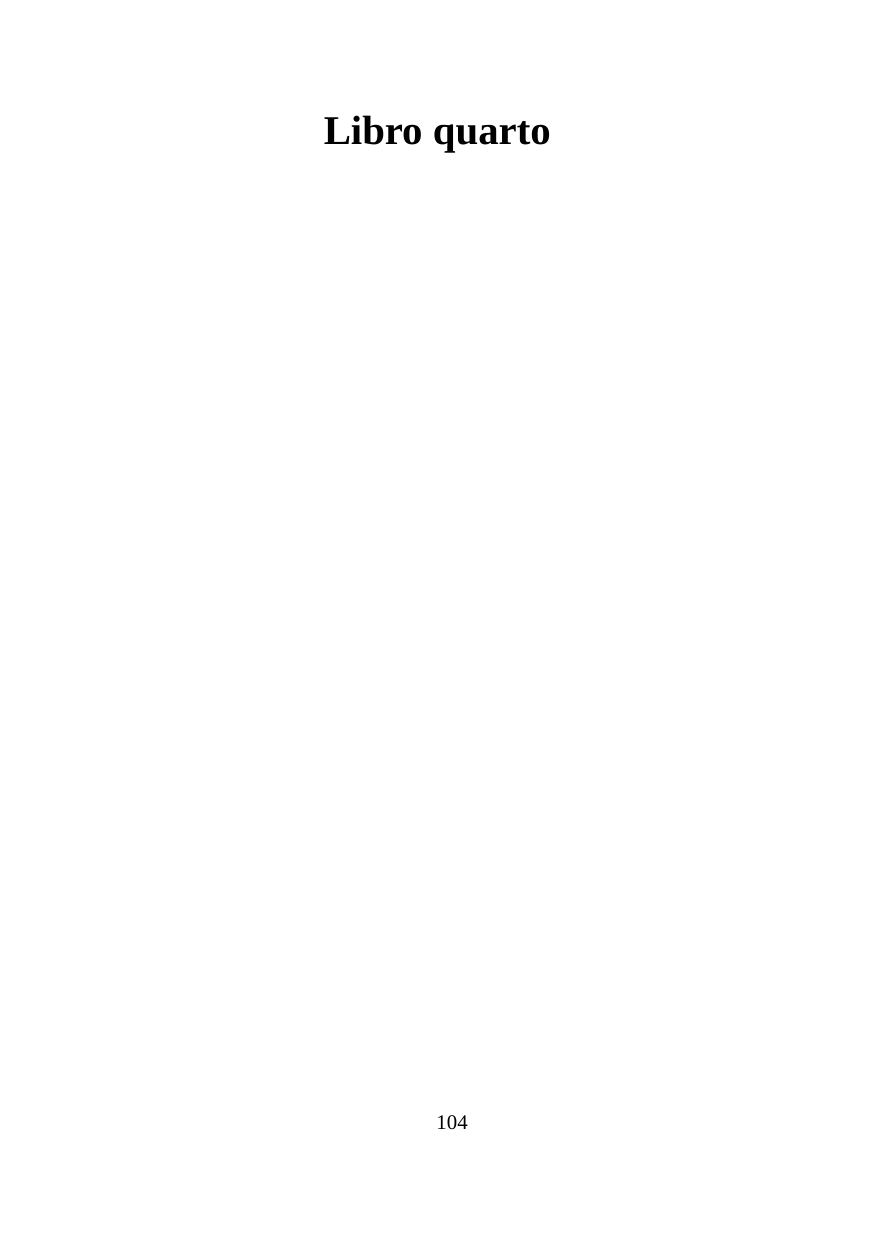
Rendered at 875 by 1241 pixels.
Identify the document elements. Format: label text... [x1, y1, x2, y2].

subtitle Libro quarto [106, 106, 768, 153]
